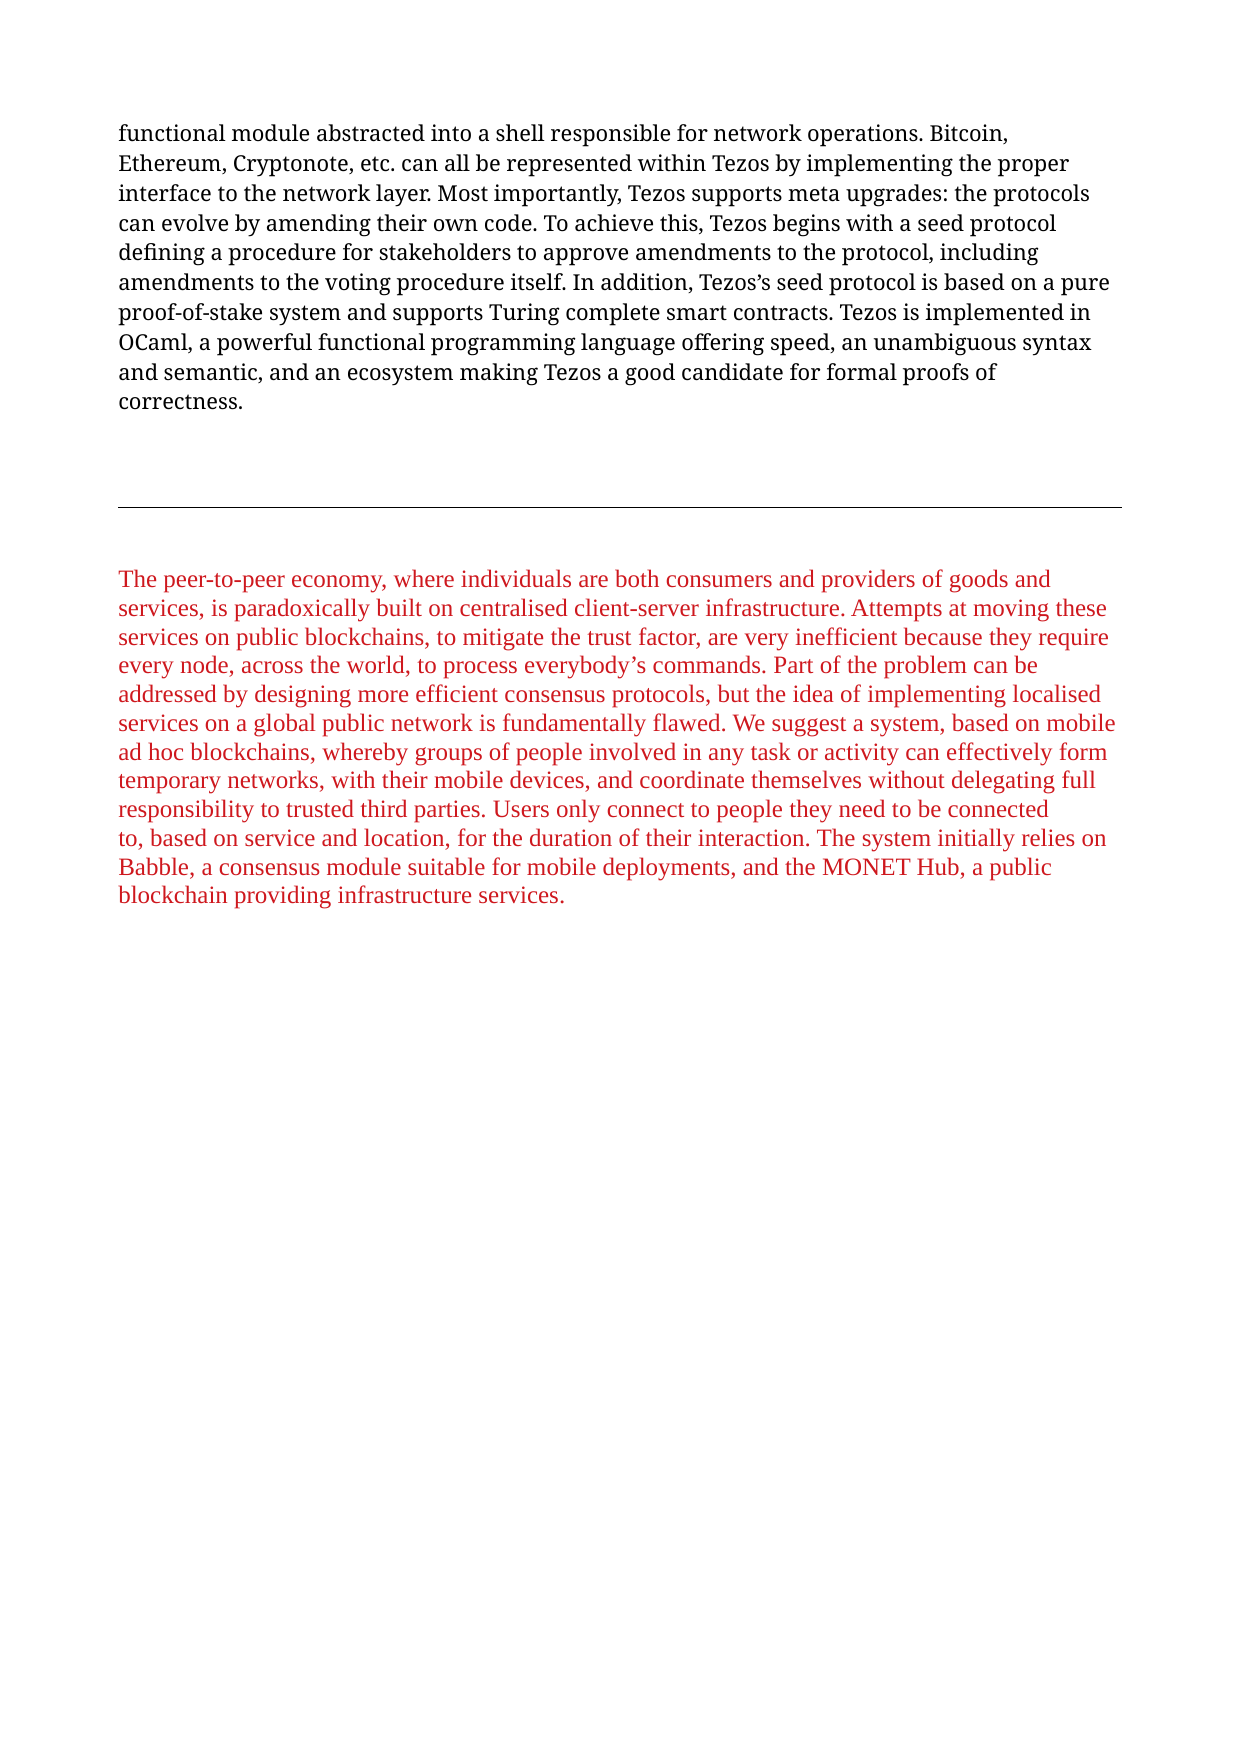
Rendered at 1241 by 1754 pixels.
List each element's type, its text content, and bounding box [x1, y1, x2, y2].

text The peer-to-peer economy, where individuals are both consumers and providers of goods and services, is paradoxically built on centralised client-server infrastructure. Attempts at moving these services on public blockchains, to mitigate the trust factor, are very inefficient because they require every node, across the world, to process everybody’s commands. Part of the problem can be addressed by designing more efficient consensus protocols, but the idea of implementing localised services on a global public network is fundamentally flawed. We suggest a system, based on mobile [118, 564, 1122, 737]
text functional module abstracted into a shell responsible for network operations. Bitcoin, Ethereum, Cryptonote, etc. can all be represented within Tezos by implementing the proper interface to the network layer. Most importantly, Tezos supports meta upgrades: the protocols can evolve by amending their own code. To achieve this, Tezos begins with a seed protocol defining a procedure for stakeholders to approve amendments to the protocol, including amendments to the voting procedure itself. In addition, Tezos’s seed protocol is based on a pure proof-of-stake system and supports Turing complete smart contracts. Tezos is implemented in OCaml, a powerful functional programming language offering speed, an unambiguous syntax and semantic, and an ecosystem making Tezos a good candidate for formal proofs of correctness. [118, 118, 1122, 416]
text to, based on service and location, for the duration of their interaction. The system initially relies on Babble, a consensus module suitable for mobile deployments, and the MONET Hub, a public blockchain providing infrastructure services. [118, 823, 1122, 909]
text ad hoc blockchains, whereby groups of people involved in any task or activity can effectively form temporary networks, with their mobile devices, and coordinate themselves without delegating full responsibility to trusted third parties. Users only connect to people they need to be connected [118, 737, 1122, 823]
